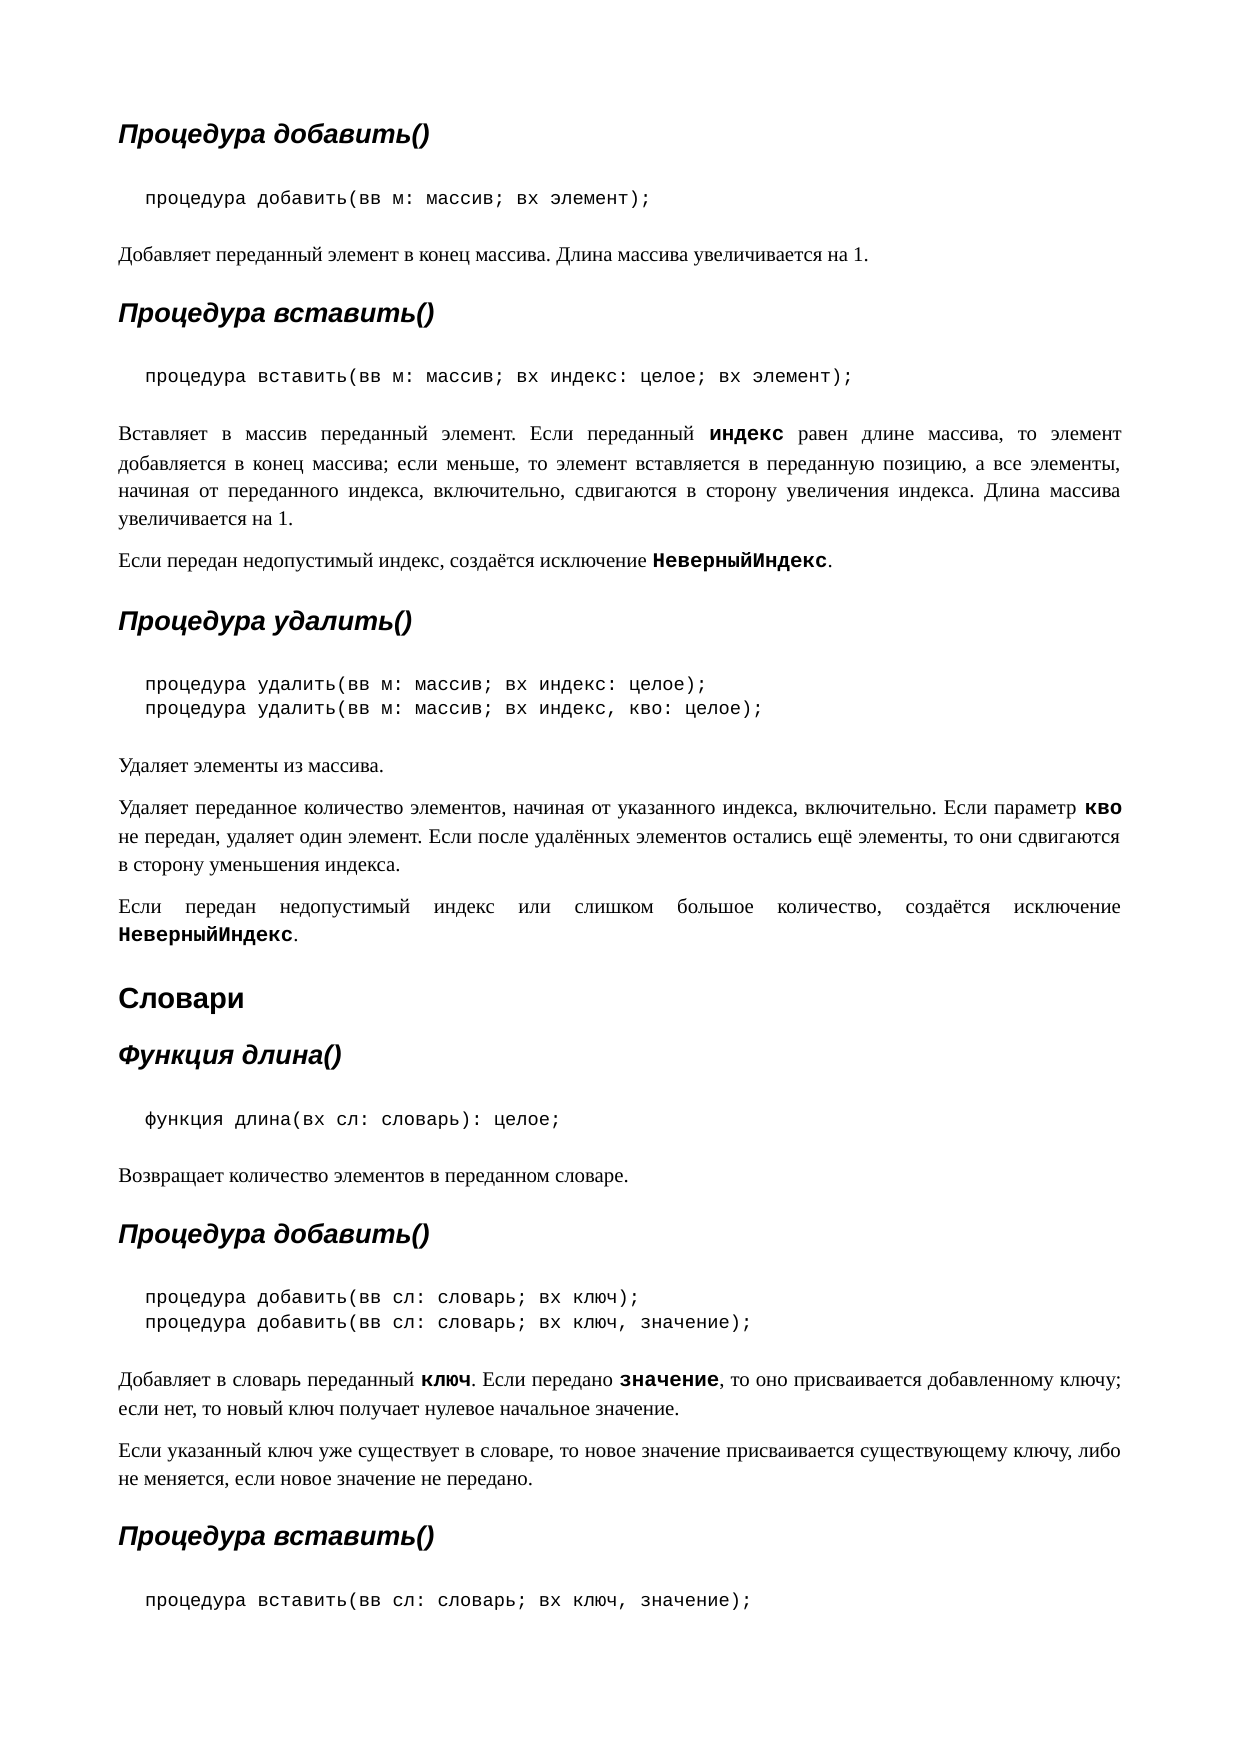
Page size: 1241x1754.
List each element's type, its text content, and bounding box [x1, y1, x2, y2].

text процедура удалить(вв м: массив; вх индекс: целое); [136, 666, 1104, 690]
text Удаляет элементы из массива. [118, 753, 1122, 777]
text Вставляет в массив переданный элемент. Если переданный индекс равен длине массива, то элемент добавляется в конец массива; если меньше, то элемент вставляется в переданную позицию, а все элементы, начиная от переданного индекса, включительно, сдвигаются в сторону увеличения индекса. Длина массива увеличивается на 1. [118, 421, 1122, 530]
text процедура добавить(вв сл: словарь; вх ключ, значение); [136, 1304, 1104, 1343]
text Добавляет переданный элемент в конец массива. Длина массива увеличивается на 1. [118, 242, 1122, 266]
text процедура удалить(вв м: массив; вх индекс, кво: целое); [136, 690, 1104, 729]
subtitle Функция длина() [118, 1039, 1122, 1070]
subtitle Процедура удалить() [118, 604, 1122, 636]
text Если передан недопустимый индекс, создаётся исключение НеверныйИндекс. [118, 548, 1122, 573]
subtitle Процедура добавить() [118, 1218, 1122, 1249]
text процедура добавить(вв сл: словарь; вх ключ); [136, 1279, 1104, 1304]
text функция длина(вх сл: словарь): целое; [136, 1101, 1104, 1139]
text Добавляет в словарь переданный ключ. Если передано значение, то оно присваивается добавленному ключу; если нет, то новый ключ получает нулевое начальное значение. [118, 1367, 1122, 1420]
text процедура вставить(вв м: массив; вх индекс: целое; вх элемент); [136, 358, 1104, 397]
text процедура добавить(вв м: массив; вх элемент); [136, 179, 1104, 218]
subtitle Словари [118, 981, 1122, 1014]
subtitle Процедура добавить() [118, 118, 1122, 149]
text Если указанный ключ уже существует в словаре, то новое значение присваивается существующему ключу, либо не меняется, если новое значение не передано. [118, 1438, 1122, 1490]
text Удаляет переданное количество элементов, начиная от указанного индекса, включительно. Если параметр кво не передан, удаляет один элемент. Если после удалённых элементов остались ещё элементы, то они сдвигаются в сторону уменьшения индекса. [118, 795, 1122, 876]
subtitle Процедура вставить() [118, 1520, 1122, 1552]
text Если передан недопустимый индекс или слишком большое количество, создаётся исключение НеверныйИндекс. [118, 894, 1122, 948]
text процедура вставить(вв сл: словарь; вх ключ, значение); [136, 1582, 1104, 1621]
text Возвращает количество элементов в переданном словаре. [118, 1163, 1122, 1187]
subtitle Процедура вставить() [118, 297, 1122, 328]
